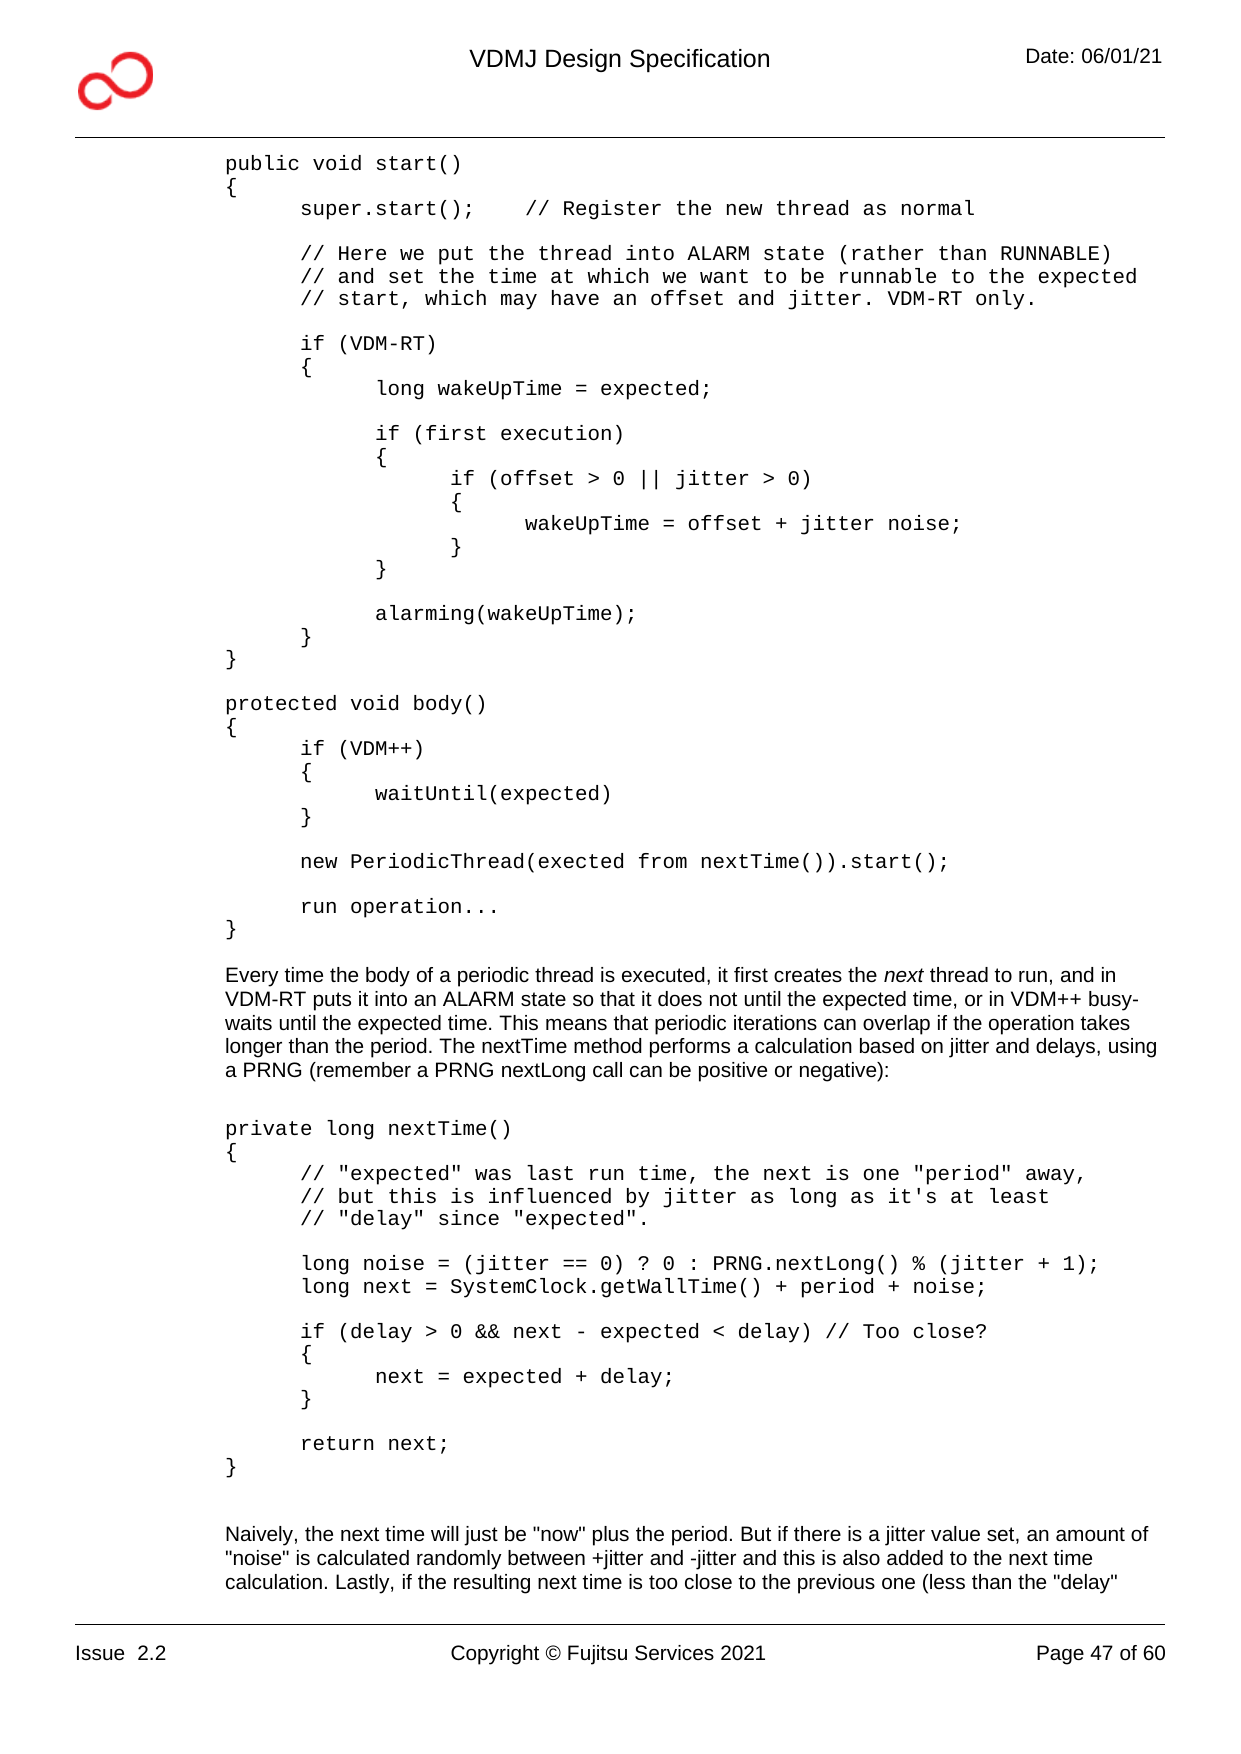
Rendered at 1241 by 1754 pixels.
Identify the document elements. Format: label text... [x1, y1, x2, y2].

text if (VDM-RT) [225, 333, 1165, 355]
text { [225, 355, 1165, 378]
text // "expected" was last run time, the next is one "period" away, [225, 1163, 1165, 1185]
text { [225, 490, 1165, 513]
text long wakeUpTime = expected; [225, 378, 1165, 400]
text { [225, 1140, 1165, 1163]
text { [225, 1343, 1165, 1365]
text { [225, 175, 1165, 198]
text return next; [225, 1433, 1165, 1455]
text } [225, 648, 1165, 670]
text alarming(wakeUpTime); [225, 603, 1165, 625]
text run operation... [225, 895, 1165, 918]
text } [225, 805, 1165, 828]
text } [225, 535, 1165, 558]
text wakeUpTime = offset + jitter noise; [225, 513, 1165, 535]
text { [225, 445, 1165, 468]
text // start, which may have an offset and jitter. VDM-RT only. [225, 288, 1165, 310]
text super.start(); // Register the new thread as normal [225, 198, 1165, 220]
text // and set the time at which we want to be runnable to the expected [225, 265, 1165, 288]
text long noise = (jitter == 0) ? 0 : PRNG.nextLong() % (jitter + 1); [225, 1253, 1165, 1275]
text if (VDM++) [225, 738, 1165, 760]
text public void start() [225, 153, 1165, 175]
text new PeriodicThread(exected from nextTime()).start(); [225, 850, 1165, 873]
text // but this is influenced by jitter as long as it's at least [225, 1185, 1165, 1208]
text waitUntil(expected) [225, 783, 1165, 805]
text next = expected + delay; [225, 1365, 1165, 1388]
text if (delay > 0 && next - expected < delay) // Too close? [225, 1320, 1165, 1343]
text if (first execution) [225, 423, 1165, 445]
text if (offset > 0 || jitter > 0) [225, 468, 1165, 490]
text } [225, 558, 1165, 580]
text { [225, 715, 1165, 738]
text } [225, 1388, 1165, 1410]
text // Here we put the thread into ALARM state (rather than RUNNABLE) [225, 243, 1165, 265]
text long next = SystemClock.getWallTime() + period + noise; [225, 1275, 1165, 1298]
text Every time the body of a periodic thread is executed, it first creates the next thread to run, and in VDM-RT puts it into an ALARM state so that it does not until the expected time, or in VDM++ busy-waits until the expected time. This means that periodic iterations can overlap if the operation takes longer than the period. The nextTime method performs a calculation based on jitter and delays, using a PRNG (remember a PRNG nextLong call can be positive or negative): [225, 963, 1165, 1083]
text protected void body() [225, 693, 1165, 715]
text } [225, 625, 1165, 648]
text Naively, the next time will just be "now" plus the period. But if there is a jitter value set, an amount of "noise" is calculated randomly between +jitter and -jitter and this is also added to the next time calculation. Lastly, if the resulting next time is too close to the previous one (less than the "delay" [225, 1523, 1165, 1594]
text private long nextTime() [225, 1118, 1165, 1140]
text // "delay" since "expected". [225, 1208, 1165, 1230]
text } [225, 918, 1165, 940]
picture [78, 44, 153, 120]
text } [225, 1455, 1165, 1478]
text { [225, 760, 1165, 783]
